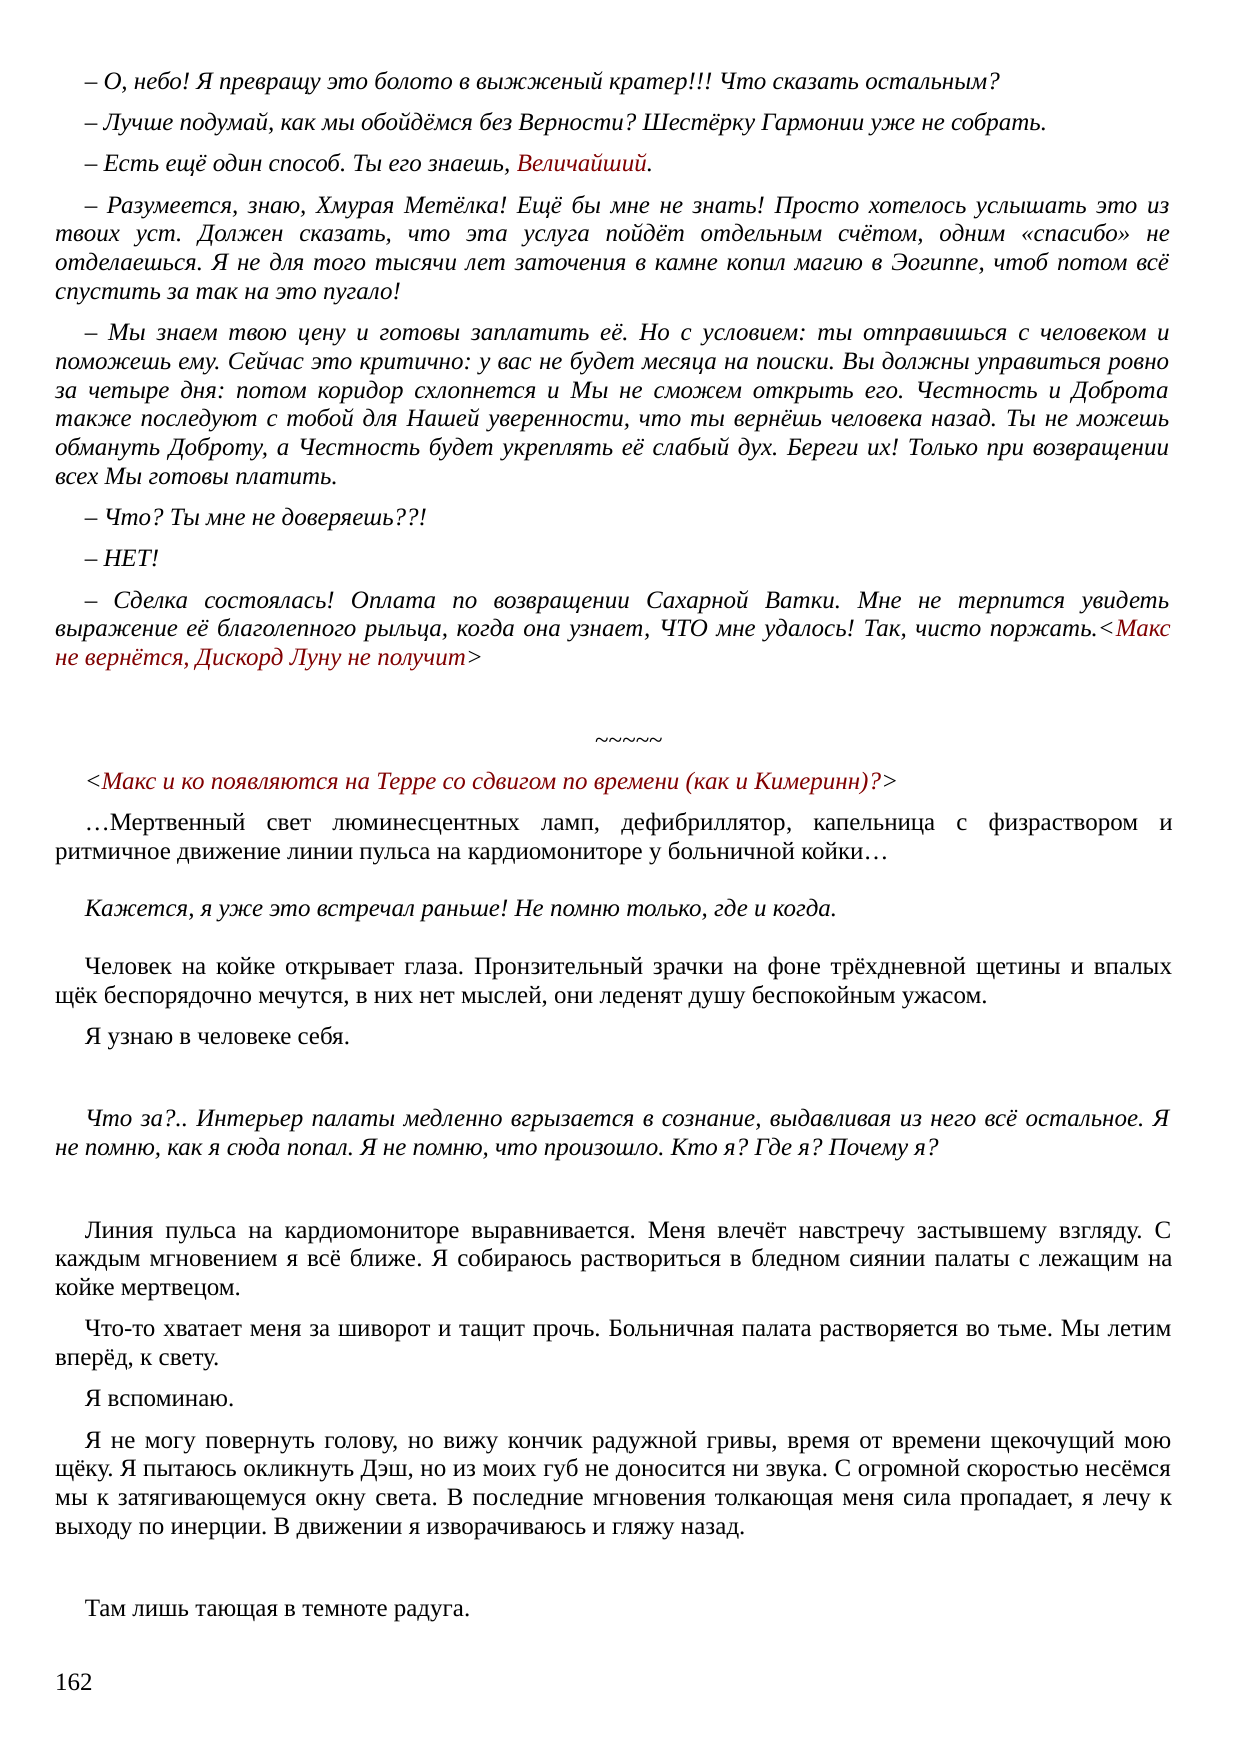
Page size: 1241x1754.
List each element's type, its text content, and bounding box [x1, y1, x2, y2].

text – О, небо! Я превращу это болото в выжженый кратер!!! Что сказать остальным? [55, 66, 1173, 95]
text – Мы знаем твою цену и готовы заплатить её. Но с условием: ты отправишься с человеком и поможешь ему. Сейчас это критично: у вас не будет месяца на поиски. Вы должны управиться ровно за четыре дня: потом коридор схлопнется и Мы не сможем открыть его. Честность и Доброта также последуют с тобой для Нашей уверенности, что ты вернёшь человека назад. Ты не можешь обмануть Доброту, а Честность будет укреплять её слабый дух. Береги их! Только при возвращении всех Мы готовы платить. [55, 317, 1173, 490]
text Что за?.. Интерьер палаты медленно вгрызается в сознание, выдавливая из него всё остальное. Я не помню, как я сюда попал. Я не помню, что произошло. Кто я? Где я? Почему я? [55, 1103, 1173, 1161]
text – Разумеется, знаю, Хмурая Метёлка! Ещё бы мне не знать! Просто хотелось услышать это из твоих уст. Должен сказать, что эта услуга пойдёт отдельным счётом, одним «спасибо» не отделаешься. Я не для того тысячи лет заточения в камне копил магию в Эогиппе, чтоб потом всё спустить за так на это пугало! [55, 190, 1173, 305]
text – Сделка состоялась! Оплата по возвращении Сахарной Ватки. Мне не терпится увидеть выражение её благолепного рыльца, когда она узнает, ЧТО мне удалось! Так, чисто поржать.<Макс не вернётся, Дискорд Луну не получит> [55, 585, 1173, 671]
text …Мертвенный свет люминесцентных ламп, дефибриллятор, капельница с физраствором и ритмичное движение линии пульса на кардиомониторе у больничной койки… [55, 807, 1173, 865]
text Там лишь тающая в темноте радуга. [55, 1593, 1173, 1622]
text <Макс и ко появляются на Терре со сдвигом по времени (как и Кимеринн)?> [55, 766, 1173, 795]
text – НЕТ! [55, 543, 1173, 572]
text – Что? Ты мне не доверяешь??! [55, 502, 1173, 531]
text Я не могу повернуть голову, но вижу кончик радужной гривы, время от времени щекочущий мою щёку. Я пытаюсь окликнуть Дэш, но из моих губ не доносится ни звука. С огромной скоростью несёмся мы к затягивающемуся окну света. В последние мгновения толкающая меня сила пропадает, я лечу к выходу по инерции. В движении я изворачиваюсь и гляжу назад. [55, 1425, 1173, 1540]
text Линия пульса на кардиомониторе выравнивается. Меня влечёт навстречу застывшему взгляду. С каждым мгновением я всё ближе. Я собираюсь раствориться в бледном сиянии палаты с лежащим на койке мертвецом. [55, 1215, 1173, 1301]
text Что-то хватает меня за шиворот и тащит прочь. Больничная палата растворяется во тьме. Мы летим вперёд, к свету. [55, 1313, 1173, 1371]
text ~~~~~ [55, 725, 1173, 753]
text Я узнаю в человеке себя. [55, 1021, 1173, 1050]
text Я вспоминаю. [55, 1383, 1173, 1412]
text Кажется, я уже это встречал раньше! Не помню только, где и когда. [55, 893, 1173, 922]
text – Есть ещё один способ. Ты его знаешь, Величайший. [55, 148, 1173, 177]
text Человек на койке открывает глаза. Пронзительный зрачки на фоне трёхдневной щетины и впалых щёк беспорядочно мечутся, в них нет мыслей, они леденят душу беспокойным ужасом. [55, 951, 1173, 1008]
text – Лучше подумай, как мы обойдёмся без Верности? Шестёрку Гармонии уже не собрать. [55, 107, 1173, 136]
